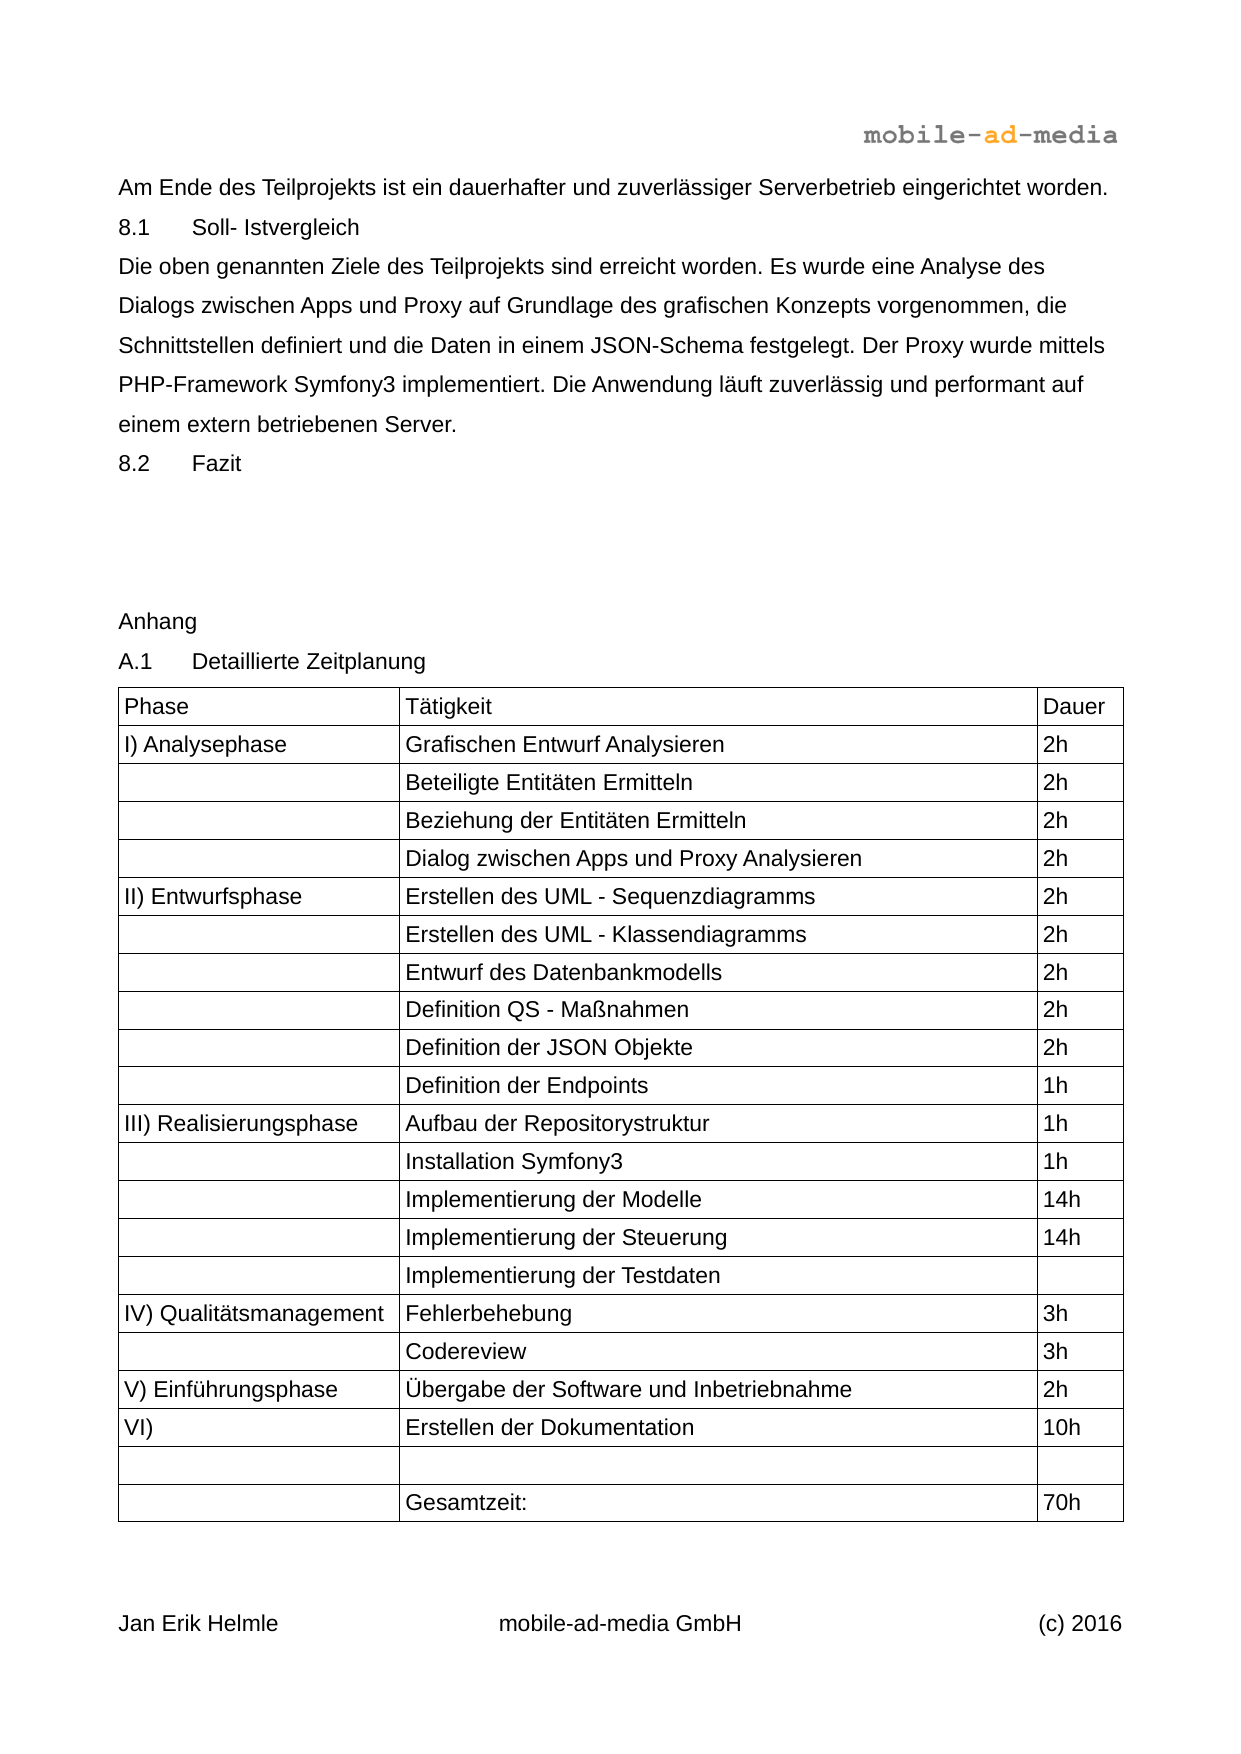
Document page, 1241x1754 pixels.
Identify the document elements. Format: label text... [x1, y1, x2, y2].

table_cell Entwurf des Datenbankmodells [400, 954, 1037, 991]
table_cell V) Einführungsphase [119, 1371, 399, 1408]
text Am Ende des Teilprojekts ist ein dauerhafter und zuverlässiger Serverbetrieb eingerichtet worden. [118, 174, 1122, 200]
table_cell Übergabe der Software und Inbetriebnahme [400, 1371, 1037, 1408]
table_cell [119, 840, 399, 877]
table_cell 2h [1038, 916, 1123, 953]
table_cell 2h [1038, 992, 1123, 1028]
text Die oben genannten Ziele des Teilprojekts sind erreicht worden. Es wurde eine Analyse des Dialogs zwischen Apps und Proxy auf Grundlage des grafischen Konzepts vorgenommen, die Schnittstellen definiert und die Daten in einem JSON-Schema festgelegt. Der Proxy wurde mittels PHP-Framework Symfony3 implementiert. Die Anwendung läuft zuverlässig und performant auf einem extern betriebenen Server. [118, 253, 1122, 437]
table_cell [119, 954, 399, 991]
text A.1 Detaillierte Zeitplanung [118, 648, 1122, 674]
table_cell Implementierung der Testdaten [400, 1257, 1037, 1294]
table_cell Implementierung der Steuerung [400, 1219, 1037, 1256]
table_cell Dialog zwischen Apps und Proxy Analysieren [400, 840, 1037, 877]
table_cell Erstellen der Dokumentation [400, 1409, 1037, 1446]
table_cell 2h [1038, 840, 1123, 877]
table_cell [119, 764, 399, 801]
table_cell Gesamtzeit: [400, 1485, 1037, 1521]
text Anhang [118, 608, 1122, 634]
table_cell Implementierung der Modelle [400, 1181, 1037, 1218]
table_cell [119, 1333, 399, 1370]
table_header Tätigkeit [400, 688, 1037, 725]
table_cell 10h [1038, 1409, 1123, 1446]
table_cell 14h [1038, 1219, 1123, 1256]
table_cell [1038, 1257, 1123, 1294]
table_cell Erstellen des UML - Klassendiagramms [400, 916, 1037, 953]
table_cell 2h [1038, 802, 1123, 839]
table_cell II) Entwurfsphase [119, 878, 399, 915]
table_cell 1h [1038, 1105, 1123, 1142]
table_cell [119, 1030, 399, 1066]
table_cell [119, 1485, 399, 1521]
table_cell Definition der JSON Objekte [400, 1030, 1037, 1066]
table_cell [119, 916, 399, 953]
table_cell [119, 1257, 399, 1294]
table_cell [119, 992, 399, 1028]
text 8.1 Soll- Istvergleich [118, 213, 1122, 240]
table_cell [119, 1067, 399, 1104]
table_cell [119, 802, 399, 839]
table_header Phase [119, 688, 399, 725]
table_cell 1h [1038, 1067, 1123, 1104]
table_cell Fehlerbehebung [400, 1295, 1037, 1332]
table_header Dauer [1038, 688, 1123, 725]
table_cell [119, 1143, 399, 1180]
table_cell 14h [1038, 1181, 1123, 1218]
table_cell I) Analysephase [119, 726, 399, 763]
table_cell 2h [1038, 1030, 1123, 1066]
table_cell Codereview [400, 1333, 1037, 1370]
table_cell 2h [1038, 726, 1123, 763]
table_cell VI) [119, 1409, 399, 1446]
table_cell 1h [1038, 1143, 1123, 1180]
table_cell Grafischen Entwurf Analysieren [400, 726, 1037, 763]
table_cell Definition der Endpoints [400, 1067, 1037, 1104]
table_cell [400, 1447, 1037, 1483]
table_cell 2h [1038, 954, 1123, 991]
table_cell III) Realisierungsphase [119, 1105, 399, 1142]
table_cell Aufbau der Repositorystruktur [400, 1105, 1037, 1142]
table_cell [119, 1219, 399, 1256]
table_cell [119, 1181, 399, 1218]
text 8.2 Fazit [118, 450, 1122, 477]
table_cell Installation Symfony3 [400, 1143, 1037, 1180]
table_cell Beteiligte Entitäten Ermitteln [400, 764, 1037, 801]
table_cell Definition QS - Maßnahmen [400, 992, 1037, 1028]
table_cell [119, 1447, 399, 1483]
table_cell 3h [1038, 1295, 1123, 1332]
table_cell 3h [1038, 1333, 1123, 1370]
table_cell 2h [1038, 764, 1123, 801]
table_cell 2h [1038, 878, 1123, 915]
picture [863, 118, 1118, 150]
table_cell IV) Qualitätsmanagement [119, 1295, 399, 1332]
table_cell Beziehung der Entitäten Ermitteln [400, 802, 1037, 839]
table_cell 70h [1038, 1485, 1123, 1521]
table_cell Erstellen des UML - Sequenzdiagramms [400, 878, 1037, 915]
table_cell [1038, 1447, 1123, 1483]
table_cell 2h [1038, 1371, 1123, 1408]
